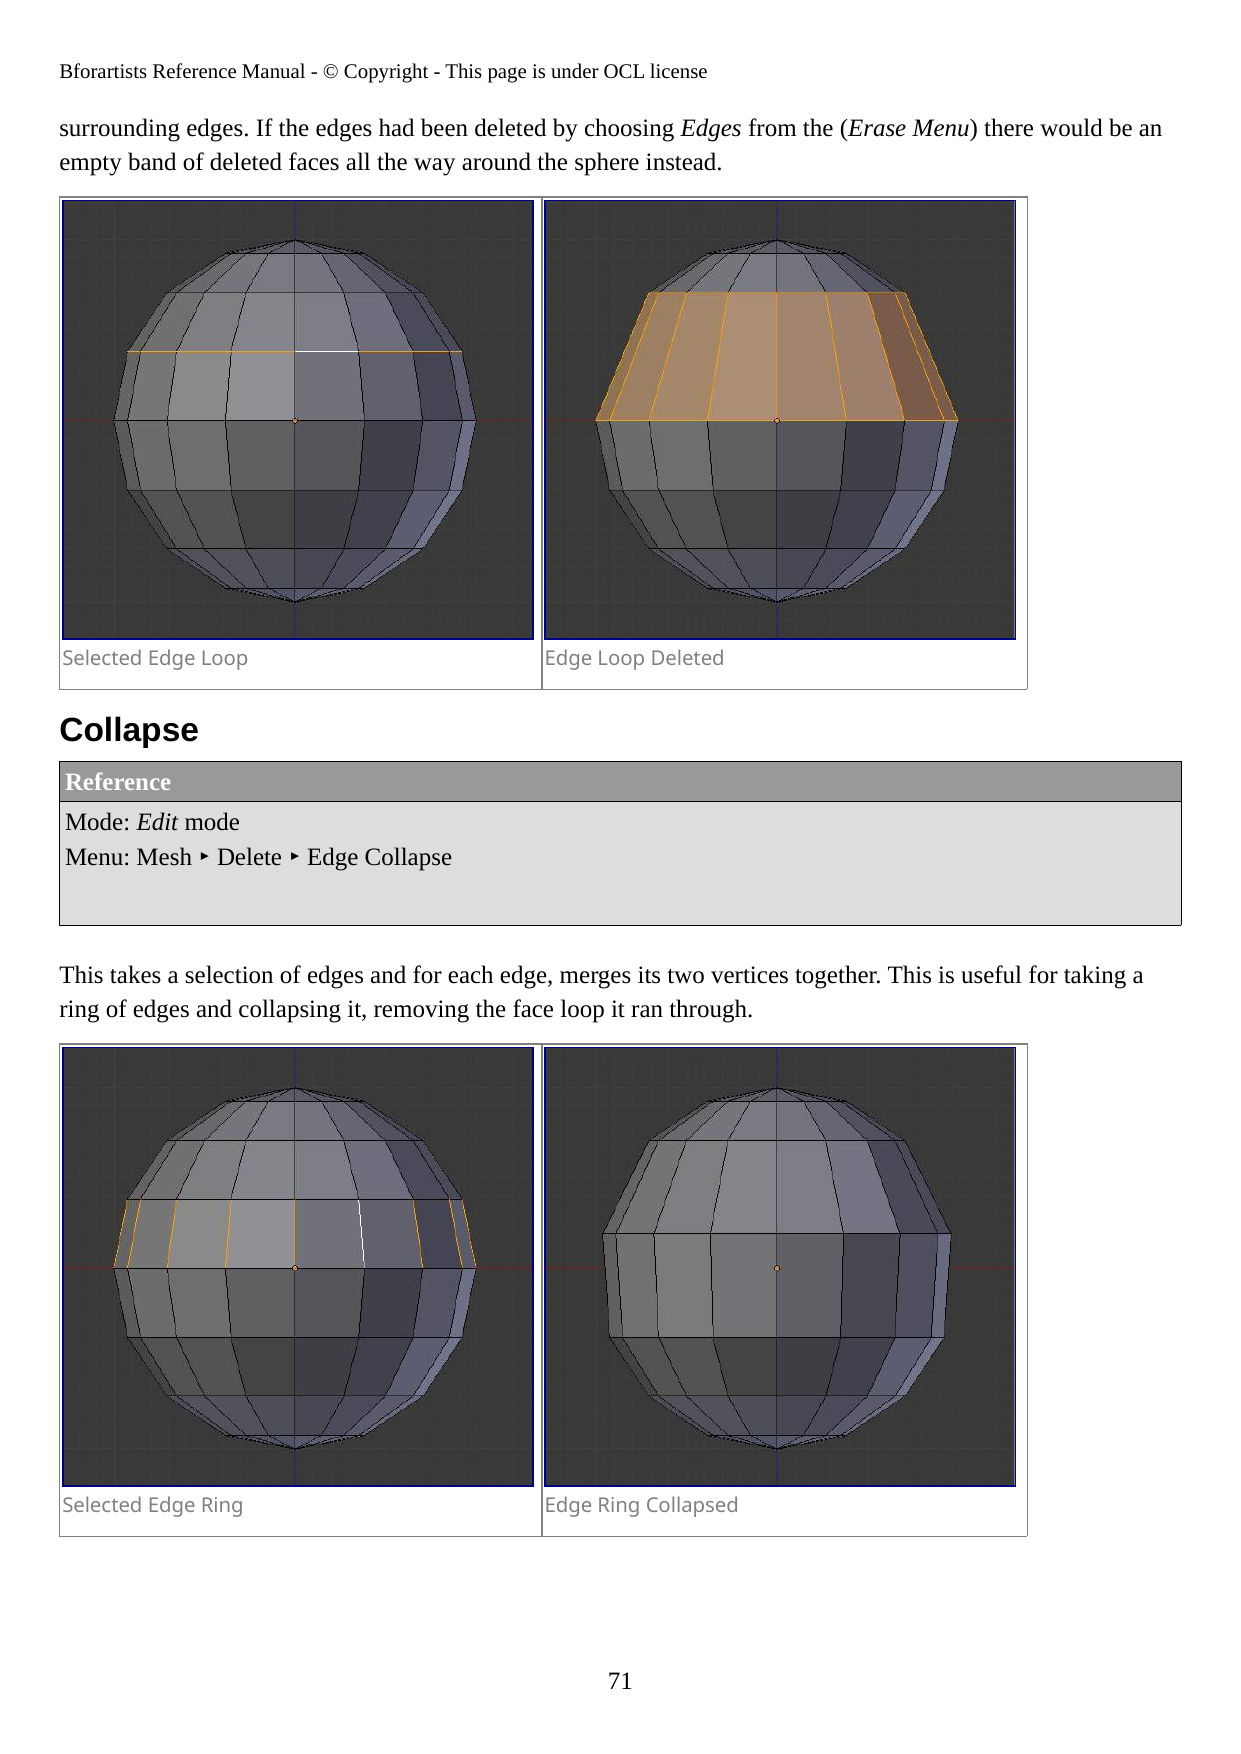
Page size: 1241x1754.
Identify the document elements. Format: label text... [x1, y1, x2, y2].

table_header Selected Edge Loop [60, 198, 541, 689]
picture [64, 201, 532, 638]
picture [64, 1048, 532, 1485]
picture [546, 201, 1015, 638]
table_cell Mode: Edit mode Menu: Mesh ‣ Delete ‣ Edge Collapse [60, 802, 1181, 925]
text This takes a selection of edges and for each edge, merges its two vertices together. This is useful for taking a ring of edges and collapsing it, removing the face loop it ran through. [59, 960, 1181, 1023]
table_header Edge Loop Deleted [543, 198, 1027, 689]
picture [546, 1048, 1015, 1485]
table_header Reference [60, 762, 1181, 801]
table_header Edge Ring Collapsed [543, 1045, 1027, 1536]
text surrounding edges. If the edges had been deleted by choosing Edges from the (Erase Menu) there would be an empty band of deleted faces all the way around the sphere instead. [59, 113, 1181, 176]
subtitle Collapse [59, 710, 1181, 748]
table_header Selected Edge Ring [60, 1045, 541, 1536]
